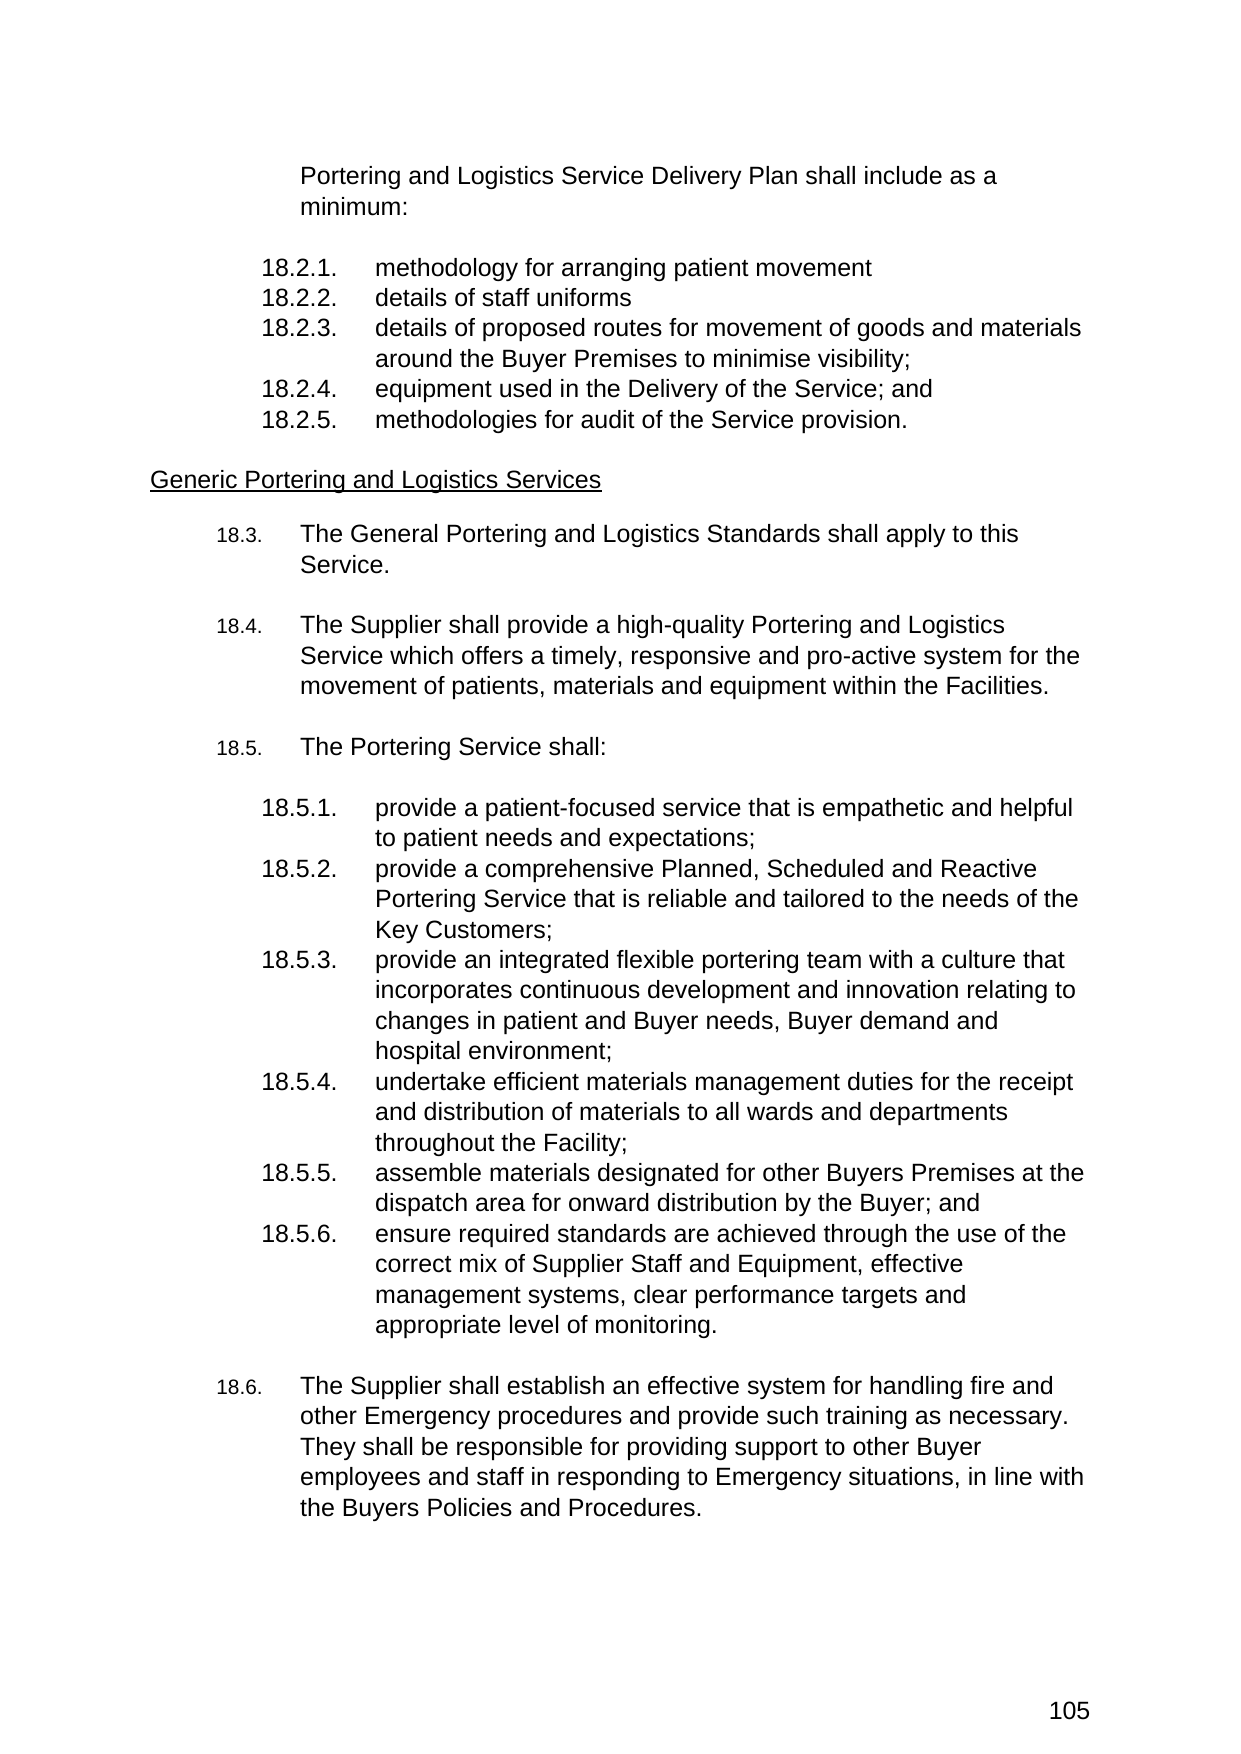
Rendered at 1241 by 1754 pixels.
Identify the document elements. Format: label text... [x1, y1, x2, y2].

list provide a patient-focused service that is empathetic and helpful to patient needs and expectations; [337, 793, 1090, 852]
subtitle Generic Portering and Logistics Services [150, 465, 1090, 494]
list methodology for arranging patient movement [337, 252, 1090, 281]
list The Supplier shall establish an effective system for handling fire and other Emergency procedures and provide such training as necessary. They shall be responsible for providing support to other Buyer employees and staff in responding to Emergency situations, in line with the Buyers Policies and Procedures. [262, 1371, 1090, 1521]
list methodologies for audit of the Service provision. [337, 404, 1090, 433]
list details of staff uniforms [337, 283, 1090, 312]
list provide a comprehensive Planned, Scheduled and Reactive Portering Service that is reliable and tailored to the needs of the Key Customers; [337, 854, 1090, 943]
list The Supplier shall provide a high-quality Portering and Logistics Service which offers a timely, responsive and pro-active system for the movement of patients, materials and equipment within the Facilities. [262, 610, 1090, 700]
list The General Portering and Logistics Standards shall apply to this Service. [262, 519, 1090, 578]
list provide an integrated flexible portering team with a culture that incorporates continuous development and innovation relating to changes in patient and Buyer needs, Buyer demand and hospital environment; [337, 945, 1090, 1065]
list ensure required standards are achieved through the use of the correct mix of Supplier Staff and Equipment, effective management systems, clear performance targets and appropriate level of monitoring. [337, 1219, 1090, 1339]
list The Portering Service shall: [262, 732, 1090, 761]
list equipment used in the Delivery of the Service; and [337, 374, 1090, 403]
list details of proposed routes for movement of goods and materials around the Buyer Premises to minimise visibility; [337, 313, 1090, 372]
list undertake efficient materials management duties for the receipt and distribution of materials to all wards and departments throughout the Facility; [337, 1067, 1090, 1156]
list Portering and Logistics Service Delivery Plan shall include as a minimum: [262, 161, 1090, 220]
list assemble materials designated for other Buyers Premises at the dispatch area for onward distribution by the Buyer; and [337, 1158, 1090, 1217]
